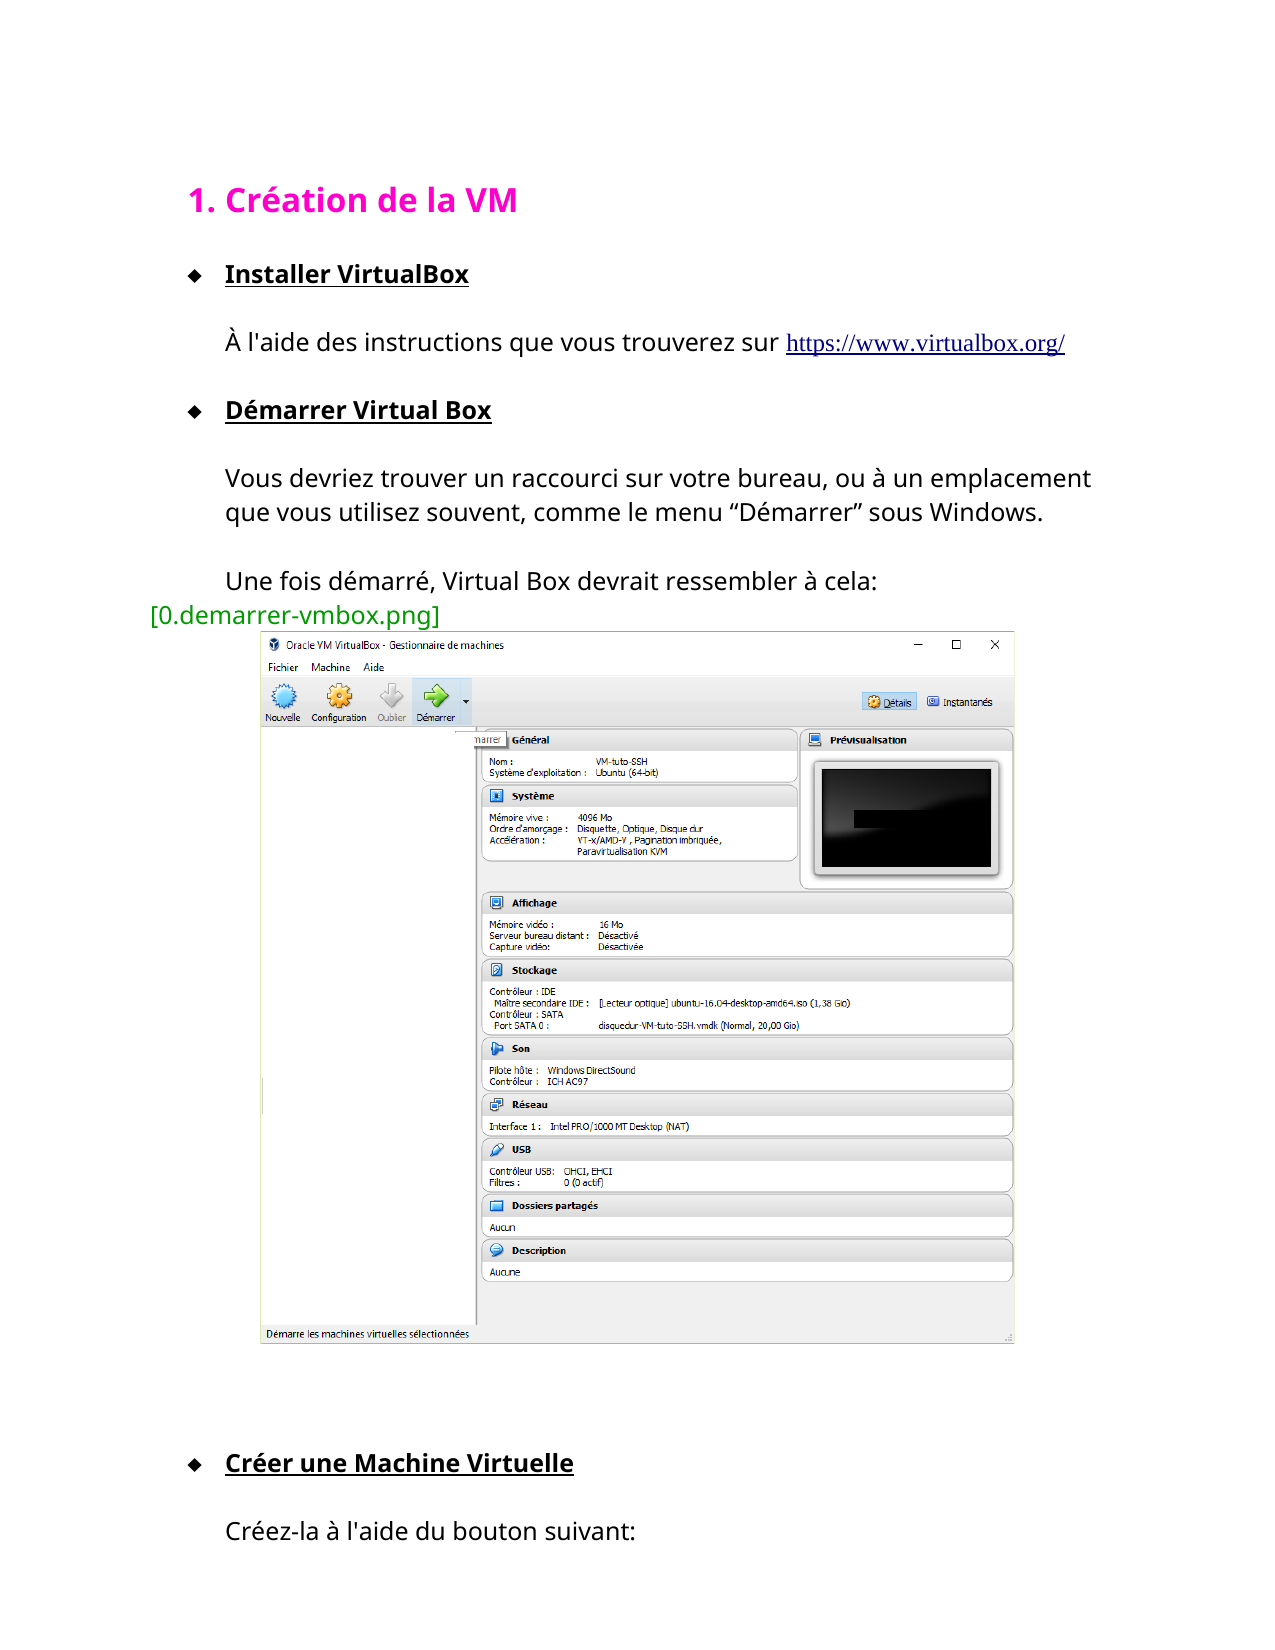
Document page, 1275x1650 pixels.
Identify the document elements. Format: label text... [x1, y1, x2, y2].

text Vous devriez trouver un raccourci sur votre bureau, ou à un emplacement que vous utilisez souvent, comme le menu “Démarrer” sous Windows. [225, 461, 1125, 529]
list À l'aide des instructions que vous trouverez sur https://www.virtualbox.org/ [187, 325, 1125, 359]
list Créer une Machine Virtuelle [187, 1446, 1125, 1479]
list Démarrer Virtual Box [187, 393, 1125, 427]
list Installer VirtualBox [187, 257, 1125, 291]
text Créez-la à l'aide du bouton suivant: [225, 1514, 1125, 1548]
list Création de la VM [187, 177, 1125, 223]
text [0.demarrer-vmbox.png] [150, 597, 1125, 631]
text Une fois démarré, Virtual Box devrait ressembler à cela: [225, 563, 1125, 597]
picture [260, 631, 1015, 1344]
